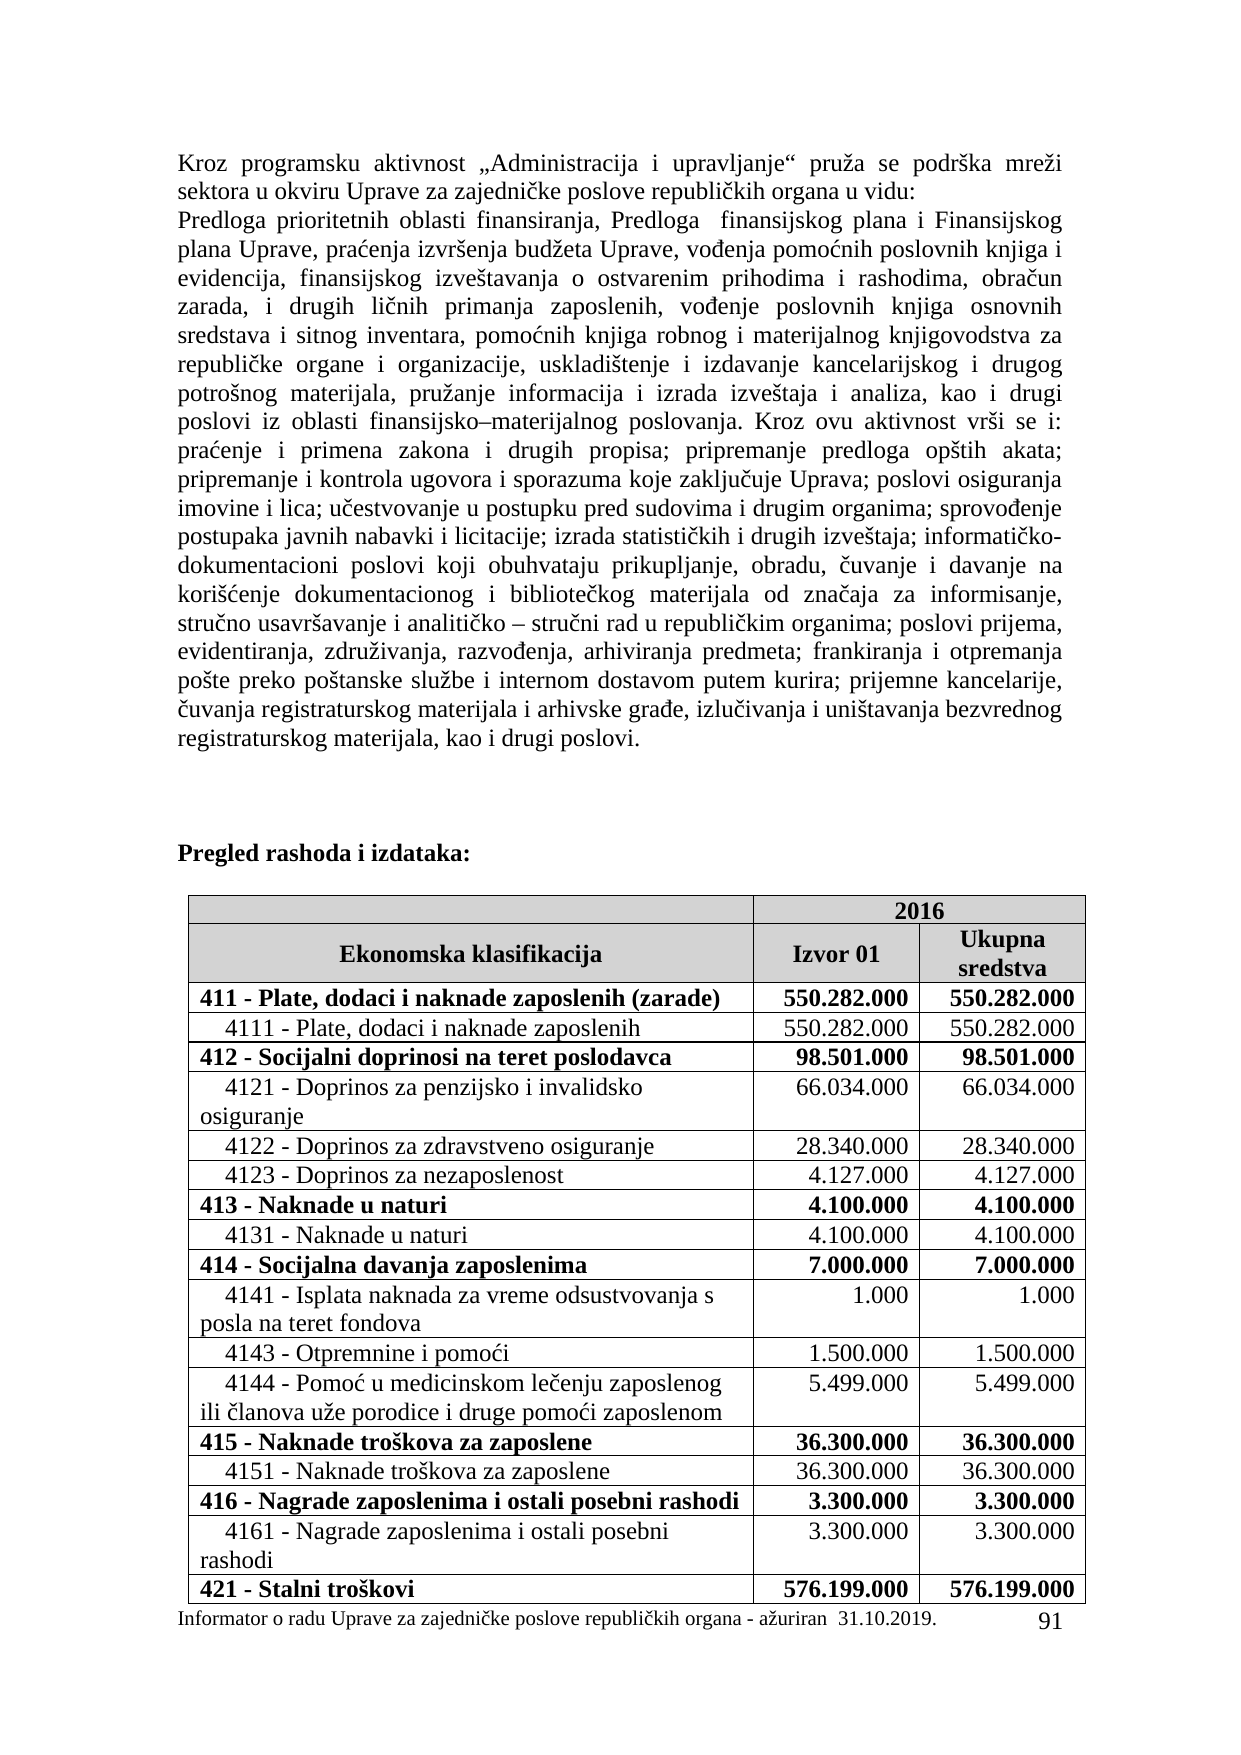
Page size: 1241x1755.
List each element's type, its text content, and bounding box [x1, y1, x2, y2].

table_cell 28.340.000 [920, 1131, 1085, 1159]
table_cell 3.300.000 [754, 1486, 919, 1515]
table_cell 576.199.000 [920, 1575, 1085, 1603]
table_cell 4144 - Pomoć u medicinskom lečenju zaposlenog ili članova uže porodice i druge pomoći zaposlenom [189, 1368, 753, 1426]
table_cell 576.199.000 [754, 1575, 919, 1603]
table_cell 415 - Naknade troškova za zaposlene [189, 1427, 753, 1455]
table_cell 414 - Socijalna davanja zaposlenima [189, 1250, 753, 1279]
table_cell 550.282.000 [920, 1013, 1085, 1041]
table_cell 4151 - Naknade troškova za zaposlene [189, 1456, 753, 1485]
table_cell 36.300.000 [754, 1456, 919, 1485]
table_cell 416 - Nagrade zaposlenima i ostali posebni rashodi [189, 1486, 753, 1515]
table_cell 98.501.000 [754, 1043, 919, 1071]
table_cell 7.000.000 [920, 1250, 1085, 1279]
table_cell 4.127.000 [754, 1161, 919, 1189]
table_cell 1.000 [920, 1280, 1085, 1337]
table_cell 4123 - Doprinos za nezaposlenost [189, 1161, 753, 1189]
table_cell Ekonomska klasifikacija [189, 924, 753, 982]
table_cell 3.300.000 [754, 1516, 919, 1573]
table_cell 36.300.000 [920, 1427, 1085, 1455]
table_cell 421 - Stalni troškovi [189, 1575, 753, 1603]
table_cell 66.034.000 [920, 1072, 1085, 1130]
table_cell 411 - Plate, dodaci i naknade zaposlenih (zarade) [189, 983, 753, 1012]
text Pregled rashoda i izdataka: [177, 838, 1063, 866]
table_cell 412 - Socijalni doprinosi na teret poslodavca [189, 1043, 753, 1071]
table_cell 4.100.000 [754, 1190, 919, 1219]
table_cell 7.000.000 [754, 1250, 919, 1279]
table_cell 98.501.000 [920, 1043, 1085, 1071]
text Kroz programsku aktivnost „Administracija i upravlјanje“ pruža se podrška mreži sektora u okviru Uprave za zajedničke poslove republičkih organa u vidu: [177, 148, 1063, 205]
table_cell 4.127.000 [920, 1161, 1085, 1189]
table_cell 4.100.000 [920, 1220, 1085, 1249]
table_cell 4161 - Nagrade zaposlenima i ostali posebni rashodi [189, 1516, 753, 1573]
table_cell 5.499.000 [920, 1368, 1085, 1426]
table_cell Ukupna sredstva [920, 924, 1085, 982]
table_cell Izvor 01 [754, 924, 919, 982]
table_cell 4121 - Doprinos za penzijsko i invalidsko osiguranje [189, 1072, 753, 1130]
table_cell 5.499.000 [754, 1368, 919, 1426]
text Predloga prioritetnih oblasti finansiranja, Predloga finansijskog plana i Finansijskog plana Uprave, praćenja izvršenja budžeta Uprave, vođenja pomoćnih poslovnih knjiga i evidencija, finansijskog izveštavanja o ostvarenim prihodima i rashodima, obračun zarada, i drugih ličnih primanja zaposlenih, vođenje poslovnih knjiga osnovnih sredstava i sitnog inventara, pomoćnih knjiga robnog i materijalnog knjigovodstva za republičke organe i organizacije, uskladištenje i izdavanje kancelarijskog i drugog potrošnog materijala, pružanje informacija i izrada izveštaja i analiza, kao i drugi poslovi iz oblasti finansijsko–materijalnog poslovanja. Kroz ovu aktivnost vrši se i: praćenje i primena zakona i drugih propisa; pripremanje predloga opštih akata; pripremanje i kontrola ugovora i sporazuma koje zaklјučuje Uprava; poslovi osiguranja imovine i lica; učestvovanje u postupku pred sudovima i drugim organima; sprovođenje postupaka javnih nabavki i licitacije; izrada statističkih i drugih izveštaja; informatičko-dokumentacioni poslovi koji obuhvataju prikuplјanje, obradu, čuvanje i davanje na korišćenje dokumentacionog i bibliotečkog materijala od značaja za informisanje, stručno usavršavanje i analitičko – stručni rad u republičkim organima; poslovi prijema, evidentiranja, združivanja, razvođenja, arhiviranja predmeta; frankiranja i otpremanja pošte preko poštanske službe i internom dostavom putem kurira; prijemne kancelarije, čuvanja registraturskog materijala i arhivske građe, izlučivanja i uništavanja bezvrednog registraturskog materijala, kao i drugi poslovi. [177, 205, 1063, 751]
table_cell 3.300.000 [920, 1486, 1085, 1515]
table_cell 550.282.000 [920, 983, 1085, 1012]
table_cell 1.500.000 [754, 1338, 919, 1367]
table_cell 36.300.000 [754, 1427, 919, 1455]
table_cell 4.100.000 [754, 1220, 919, 1249]
table_cell 4143 - Otpremnine i pomoći [189, 1338, 753, 1367]
table_cell 28.340.000 [754, 1131, 919, 1159]
table_cell 36.300.000 [920, 1456, 1085, 1485]
table_cell 3.300.000 [920, 1516, 1085, 1573]
table_header 2016 [754, 896, 1085, 923]
table_cell 550.282.000 [754, 1013, 919, 1041]
table_cell 4.100.000 [920, 1190, 1085, 1219]
table_header [189, 896, 753, 923]
table_cell 550.282.000 [754, 983, 919, 1012]
table_cell 4122 - Doprinos za zdravstveno osiguranje [189, 1131, 753, 1159]
table_cell 4111 - Plate, dodaci i naknade zaposlenih [189, 1013, 753, 1041]
table_cell 1.500.000 [920, 1338, 1085, 1367]
table_cell 66.034.000 [754, 1072, 919, 1130]
table_cell 413 - Naknade u naturi [189, 1190, 753, 1219]
table_cell 4141 - Isplata naknada za vreme odsustvovanja s posla na teret fondova [189, 1280, 753, 1337]
table_cell 1.000 [754, 1280, 919, 1337]
table_cell 4131 - Naknade u naturi [189, 1220, 753, 1249]
